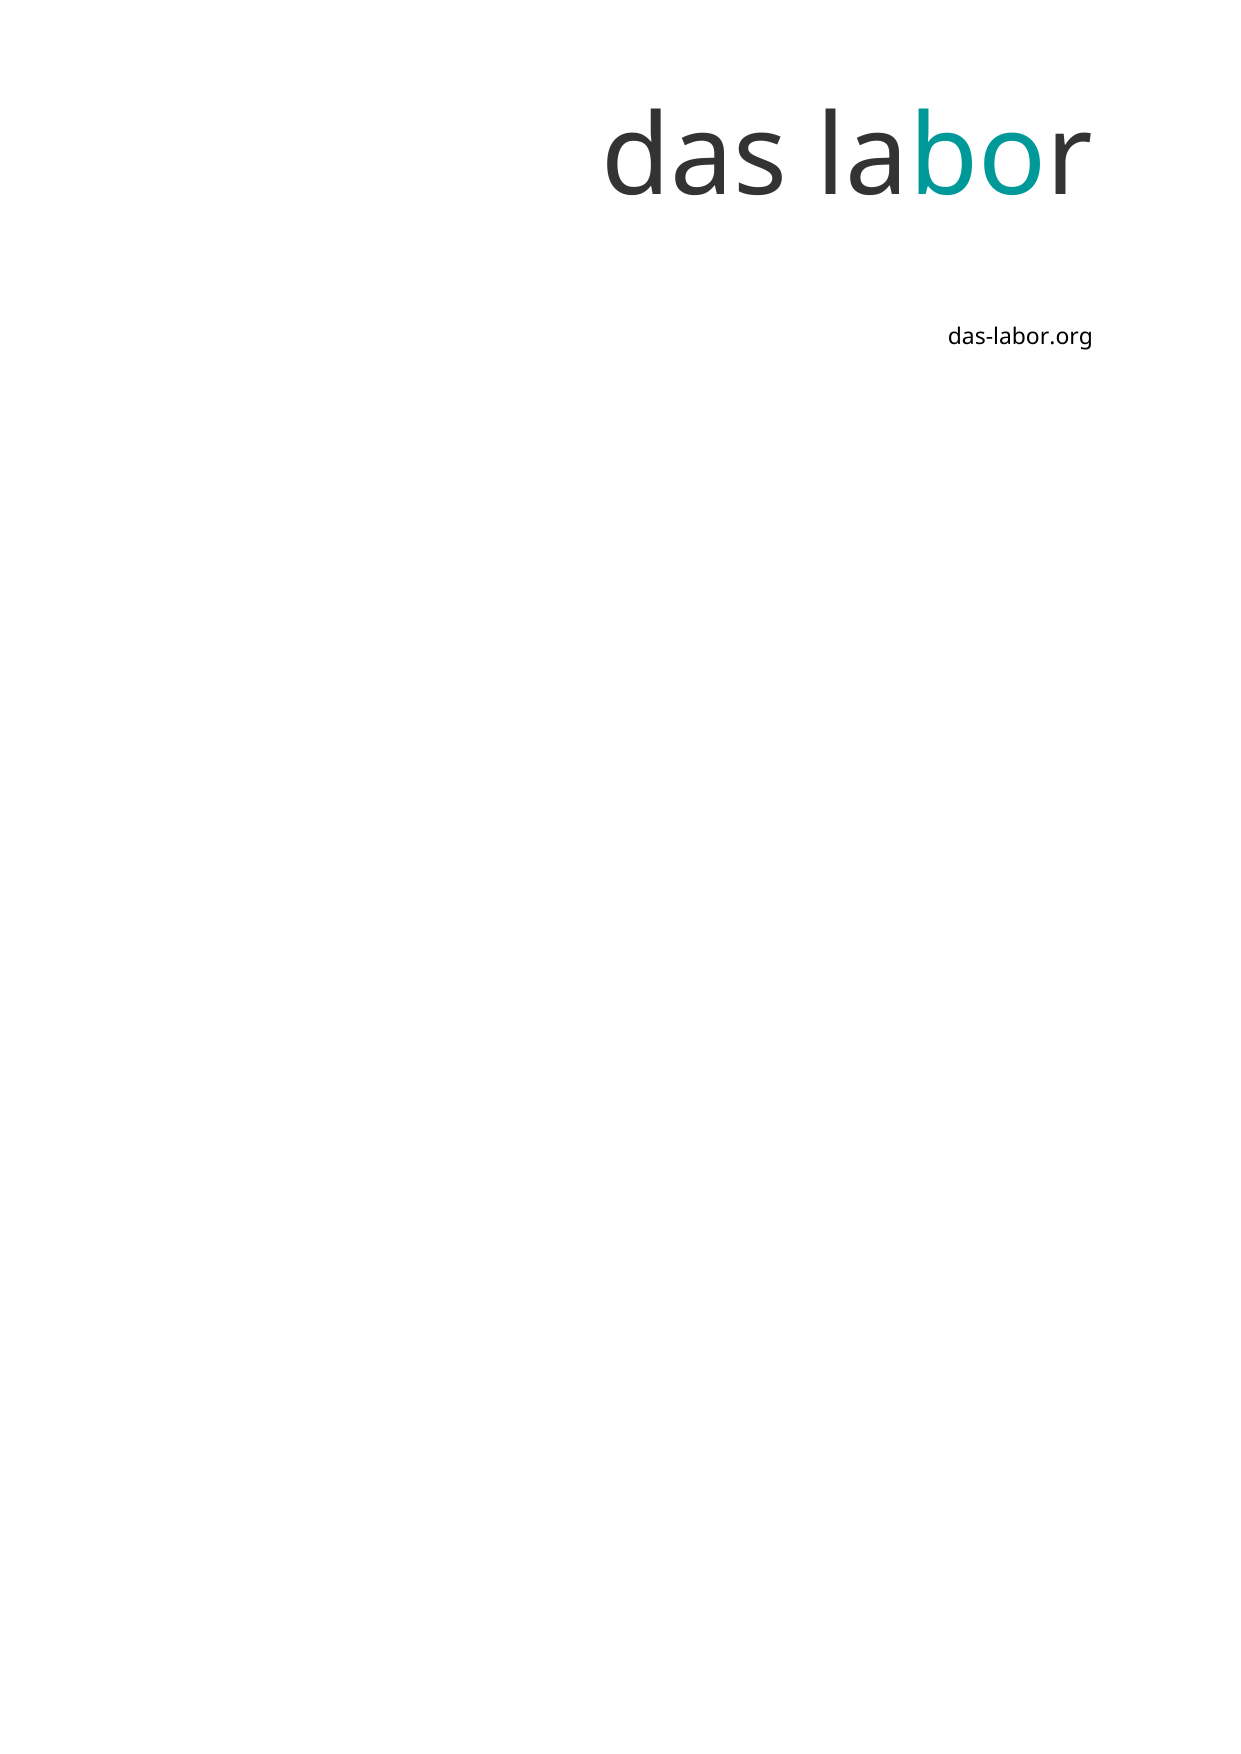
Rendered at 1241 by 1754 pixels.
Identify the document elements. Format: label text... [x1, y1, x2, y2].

text das-labor.org [148, 320, 1093, 351]
